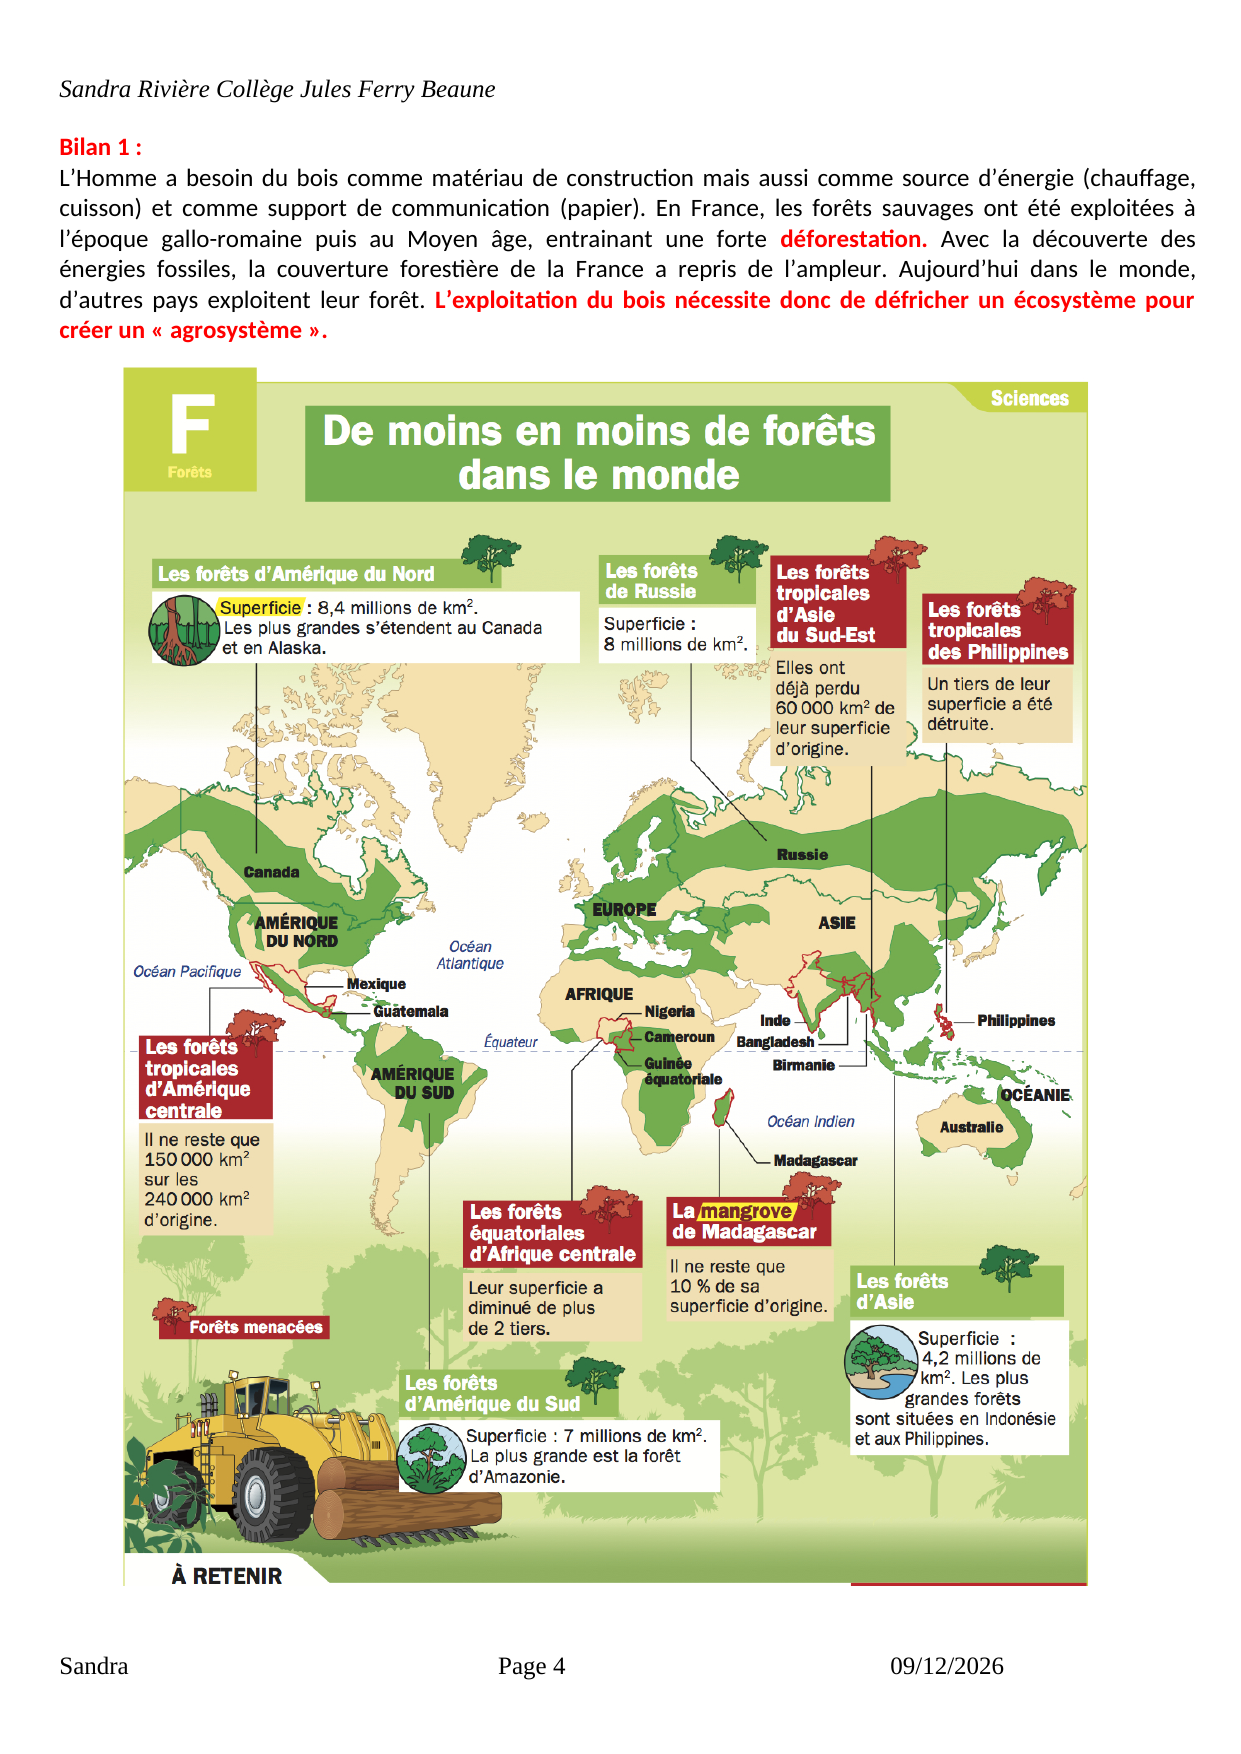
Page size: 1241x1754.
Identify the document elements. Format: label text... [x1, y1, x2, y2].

text L’Homme a besoin du bois comme matériau de construction mais aussi comme source d’énergie (chauffage, cuisson) et comme support de communication (papier). En France, les forêts sauvages ont été exploitées à l’époque gallo-romaine puis au Moyen âge, entrainant une forte déforestation. Avec la découverte des énergies fossiles, la couverture forestière de la France a repris de l’ampleur. Aujourd’hui dans le monde, d’autres pays exploitent leur forêt. L’exploitation du bois nécessite donc de défricher un écosystème pour créer un « agrosystème ». [59, 162, 1196, 345]
text Bilan 1 : [59, 131, 1196, 162]
